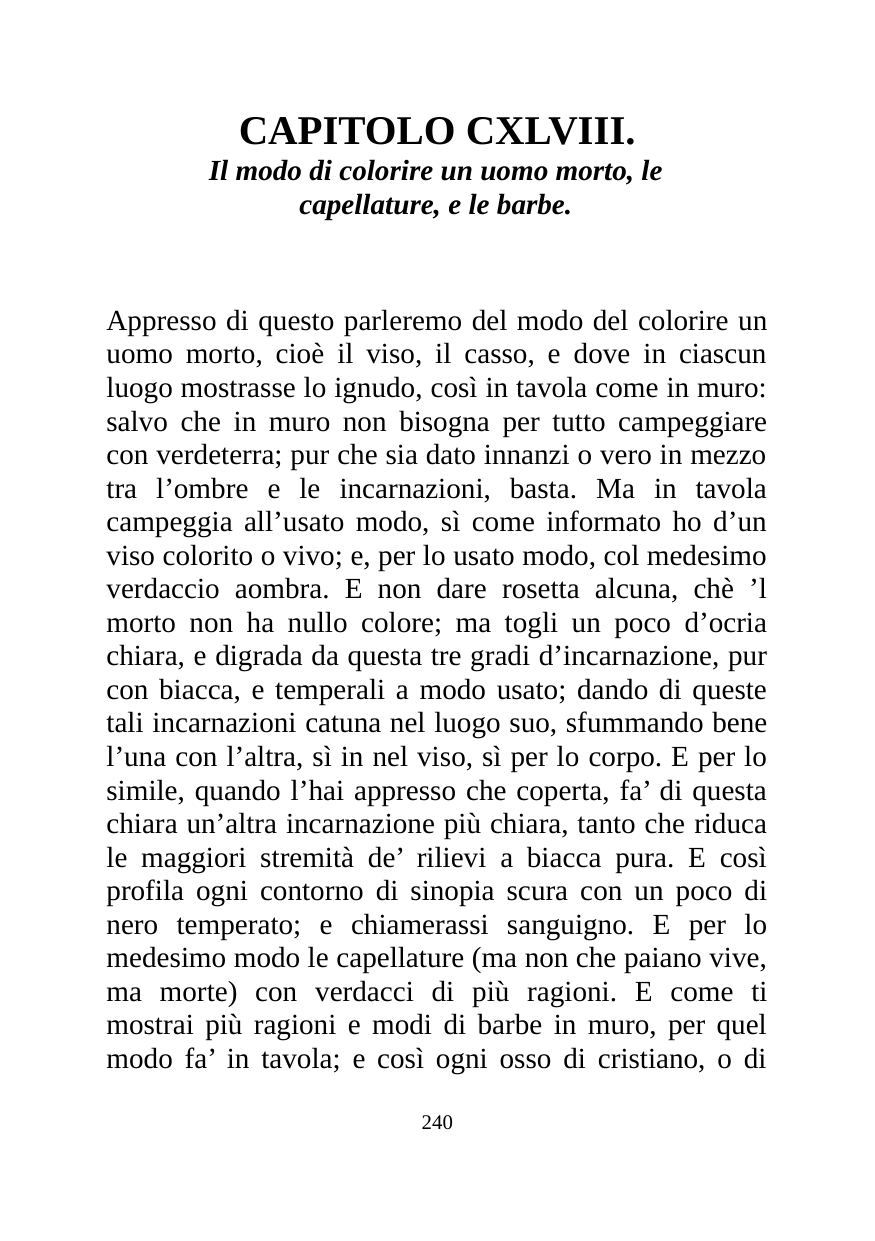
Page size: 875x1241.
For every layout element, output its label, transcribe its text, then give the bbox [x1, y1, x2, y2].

text Appresso di questo parleremo del modo del colorire un uomo morto, cioè il viso, il casso, e dove in ciascun luogo mostrasse lo ignudo, così in tavola come in muro: salvo che in muro non bisogna per tutto campeggiare con verdeterra; pur che sia dato innanzi o vero in mezzo tra l’ombre e le incarnazioni, basta. Ma in tavola campeggia all’usato modo, sì come informato ho d’un viso colorito o vivo; e, per lo usato modo, col medesimo verdaccio aombra. E non dare rosetta alcuna, chè ’l morto non ha nullo colore; ma togli un poco d’ocria chiara, e digrada da questa tre gradi d’incarnazione, pur con biacca, e temperali a modo usato; dando di queste tali incarnazioni catuna nel luogo suo, sfummando bene l’una con l’altra, sì in nel viso, sì per lo corpo. E per lo simile, quando l’hai appresso che coperta, fa’ di questa chiara un’altra incarnazione più chiara, tanto che riduca le maggiori stremità de’ rilievi a biacca pura. E così profila ogni contorno di sinopia scura con un poco di nero temperato; e chiamerassi sanguigno. E per lo medesimo modo le capellature (ma non che paiano vive, ma morte) con verdacci di più ragioni. E come ti mostrai più ragioni e modi di barbe in muro, per quel modo fa’ in tavola; e così ogni osso di cristiano, o di [106, 303, 768, 1074]
subtitle CAPITOLO CXLVIII. Il modo di colorire un uomo morto, le capellature, e le barbe. [195, 106, 679, 220]
